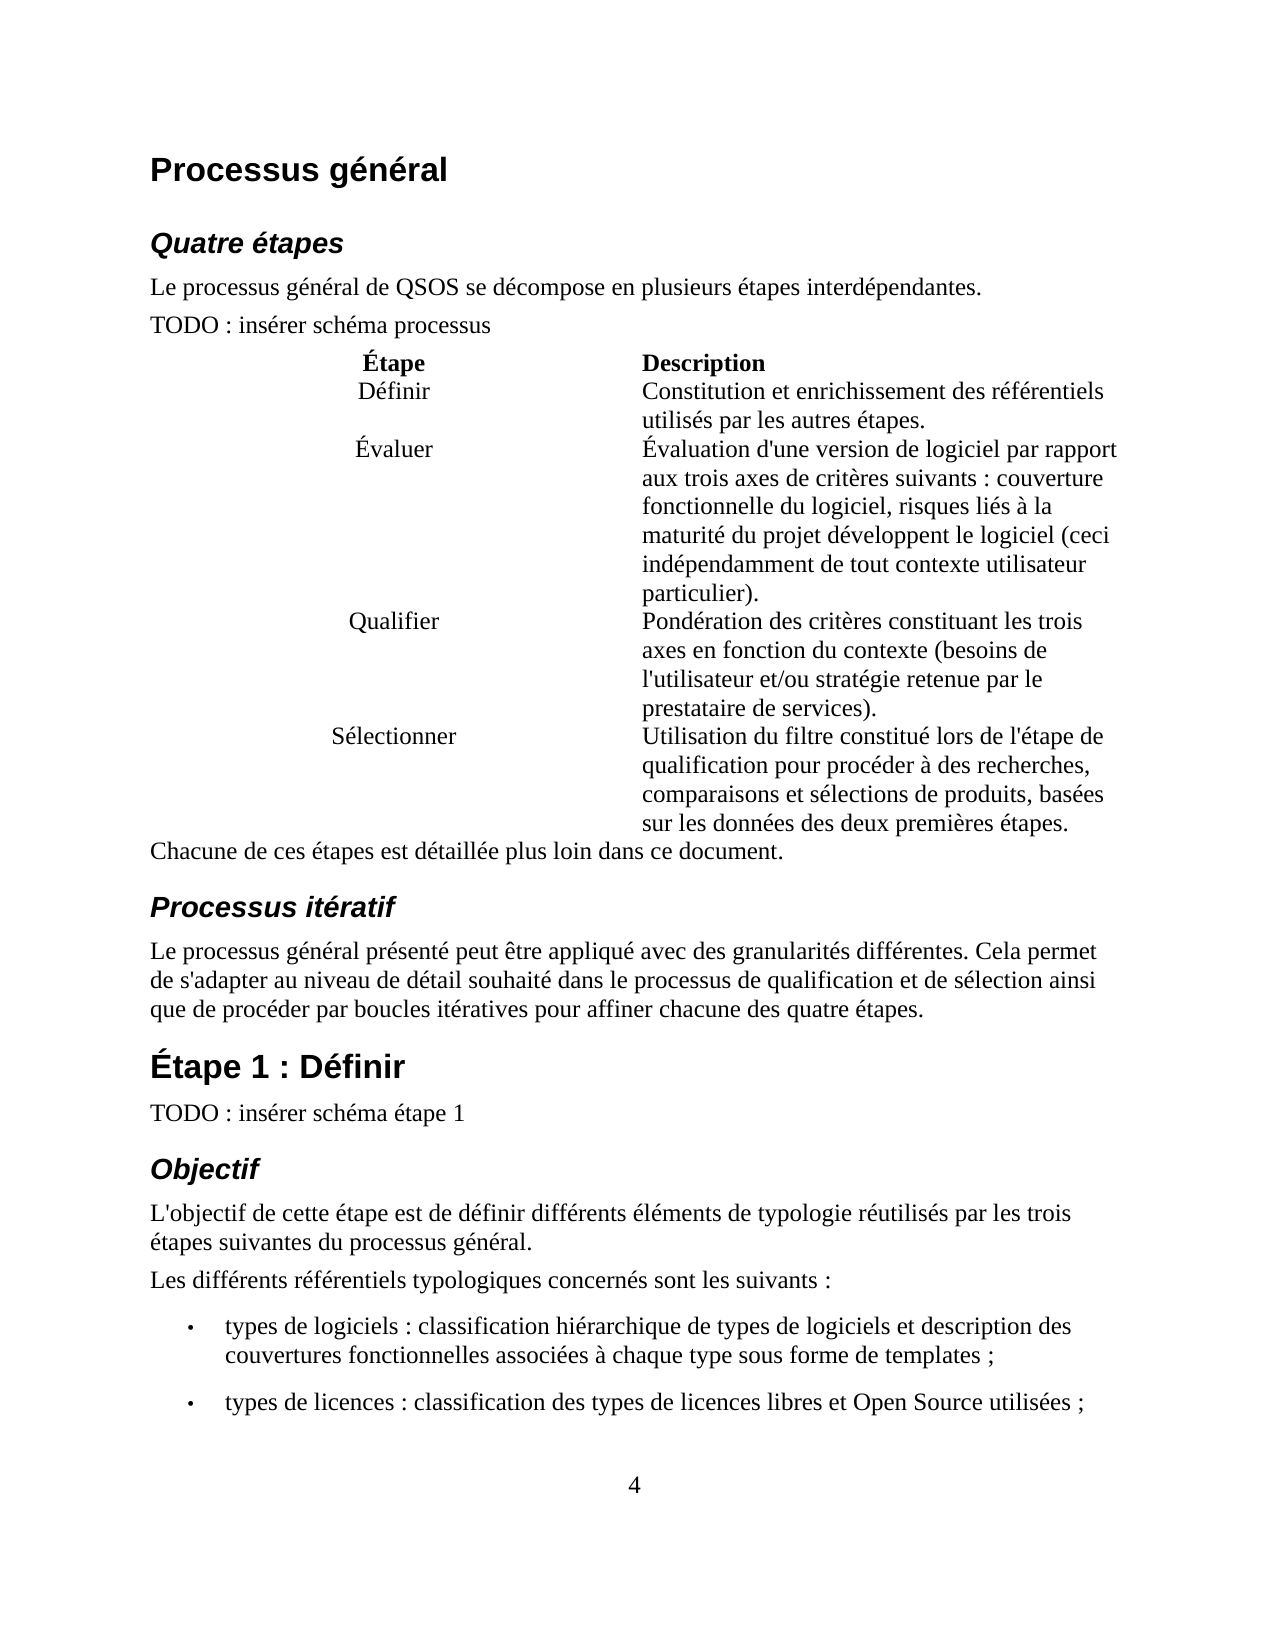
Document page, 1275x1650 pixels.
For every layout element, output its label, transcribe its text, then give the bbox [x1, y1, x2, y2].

list types de logiciels : classification hiérarchique de types de logiciels et description des couvertures fonctionnelles associées à chaque type sous forme de templates ; [187, 1311, 1125, 1369]
table_header Description [638, 348, 1125, 376]
table_cell Utilisation du filtre constitué lors de l'étape de qualification pour procéder à des recherches, comparaisons et sélections de produits, basées sur les données des deux premières étapes. [638, 721, 1125, 836]
subtitle Processus général [150, 150, 1125, 189]
table_cell Pondération des critères constituant les trois axes en fonction du contexte (besoins de l'utilisateur et/ou stratégie retenue par le prestataire de services). [638, 606, 1125, 721]
table_cell Sélectionner [150, 721, 637, 836]
text TODO : insérer schéma étape 1 [150, 1098, 1125, 1127]
table_cell Définir [150, 376, 637, 434]
text Les différents référentiels typologiques concernés sont les suivants : [150, 1265, 1125, 1293]
text Le processus général présenté peut être appliqué avec des granularités différentes. Cela permet de s'adapter au niveau de détail souhaité dans le processus de qualification et de sélection ainsi que de procéder par boucles itératives pour affiner chacune des quatre étapes. [150, 936, 1125, 1022]
text Le processus général de QSOS se décompose en plusieurs étapes interdépendantes. [150, 272, 1125, 301]
text L'objectif de cette étape est de définir différents éléments de typologie réutilisés par les trois étapes suivantes du processus général. [150, 1198, 1125, 1256]
list types de licences : classification des types de licences libres et Open Source utilisées ; [187, 1387, 1125, 1416]
subtitle Objectif [150, 1152, 1125, 1186]
subtitle Étape 1 : Définir [150, 1047, 1125, 1086]
table_cell Évaluer [150, 434, 637, 606]
table_header Étape [150, 348, 637, 376]
text Chacune de ces étapes est détaillée plus loin dans ce document. [150, 836, 1125, 865]
table_cell Constitution et enrichissement des référentiels utilisés par les autres étapes. [638, 376, 1125, 434]
table_cell Qualifier [150, 606, 637, 721]
table_cell Évaluation d'une version de logiciel par rapport aux trois axes de critères suivants : couverture fonctionnelle du logiciel, risques liés à la maturité du projet développent le logiciel (ceci indépendamment de tout contexte utilisateur particulier). [638, 434, 1125, 606]
subtitle Quatre étapes [150, 226, 1125, 260]
subtitle Processus itératif [150, 890, 1125, 924]
text TODO : insérer schéma processus [150, 310, 1125, 339]
